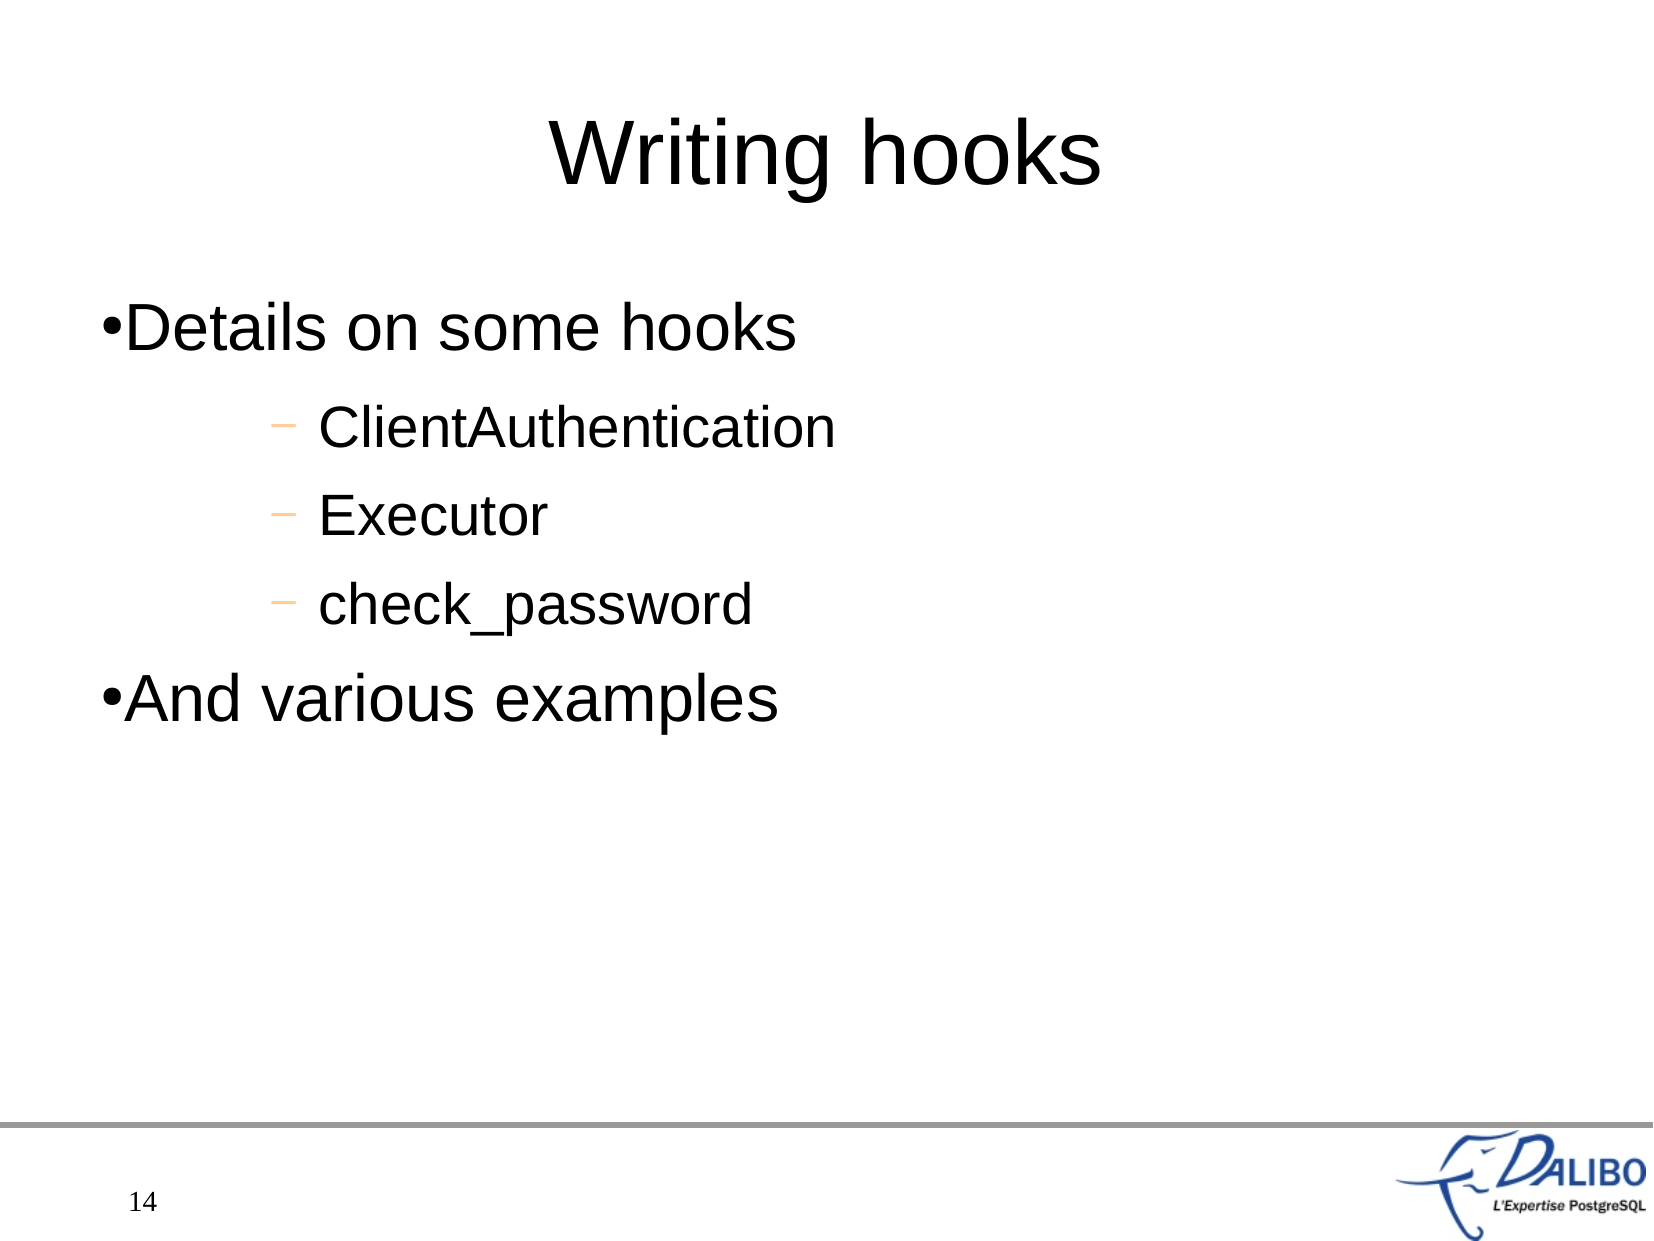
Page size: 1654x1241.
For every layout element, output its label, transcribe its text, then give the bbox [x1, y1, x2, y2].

picture [1395, 1130, 1646, 1241]
title Writing hooks [82, 49, 1571, 257]
list Details on some hooks ClientAuthentication Executor check_password And various examples [82, 290, 1571, 1109]
